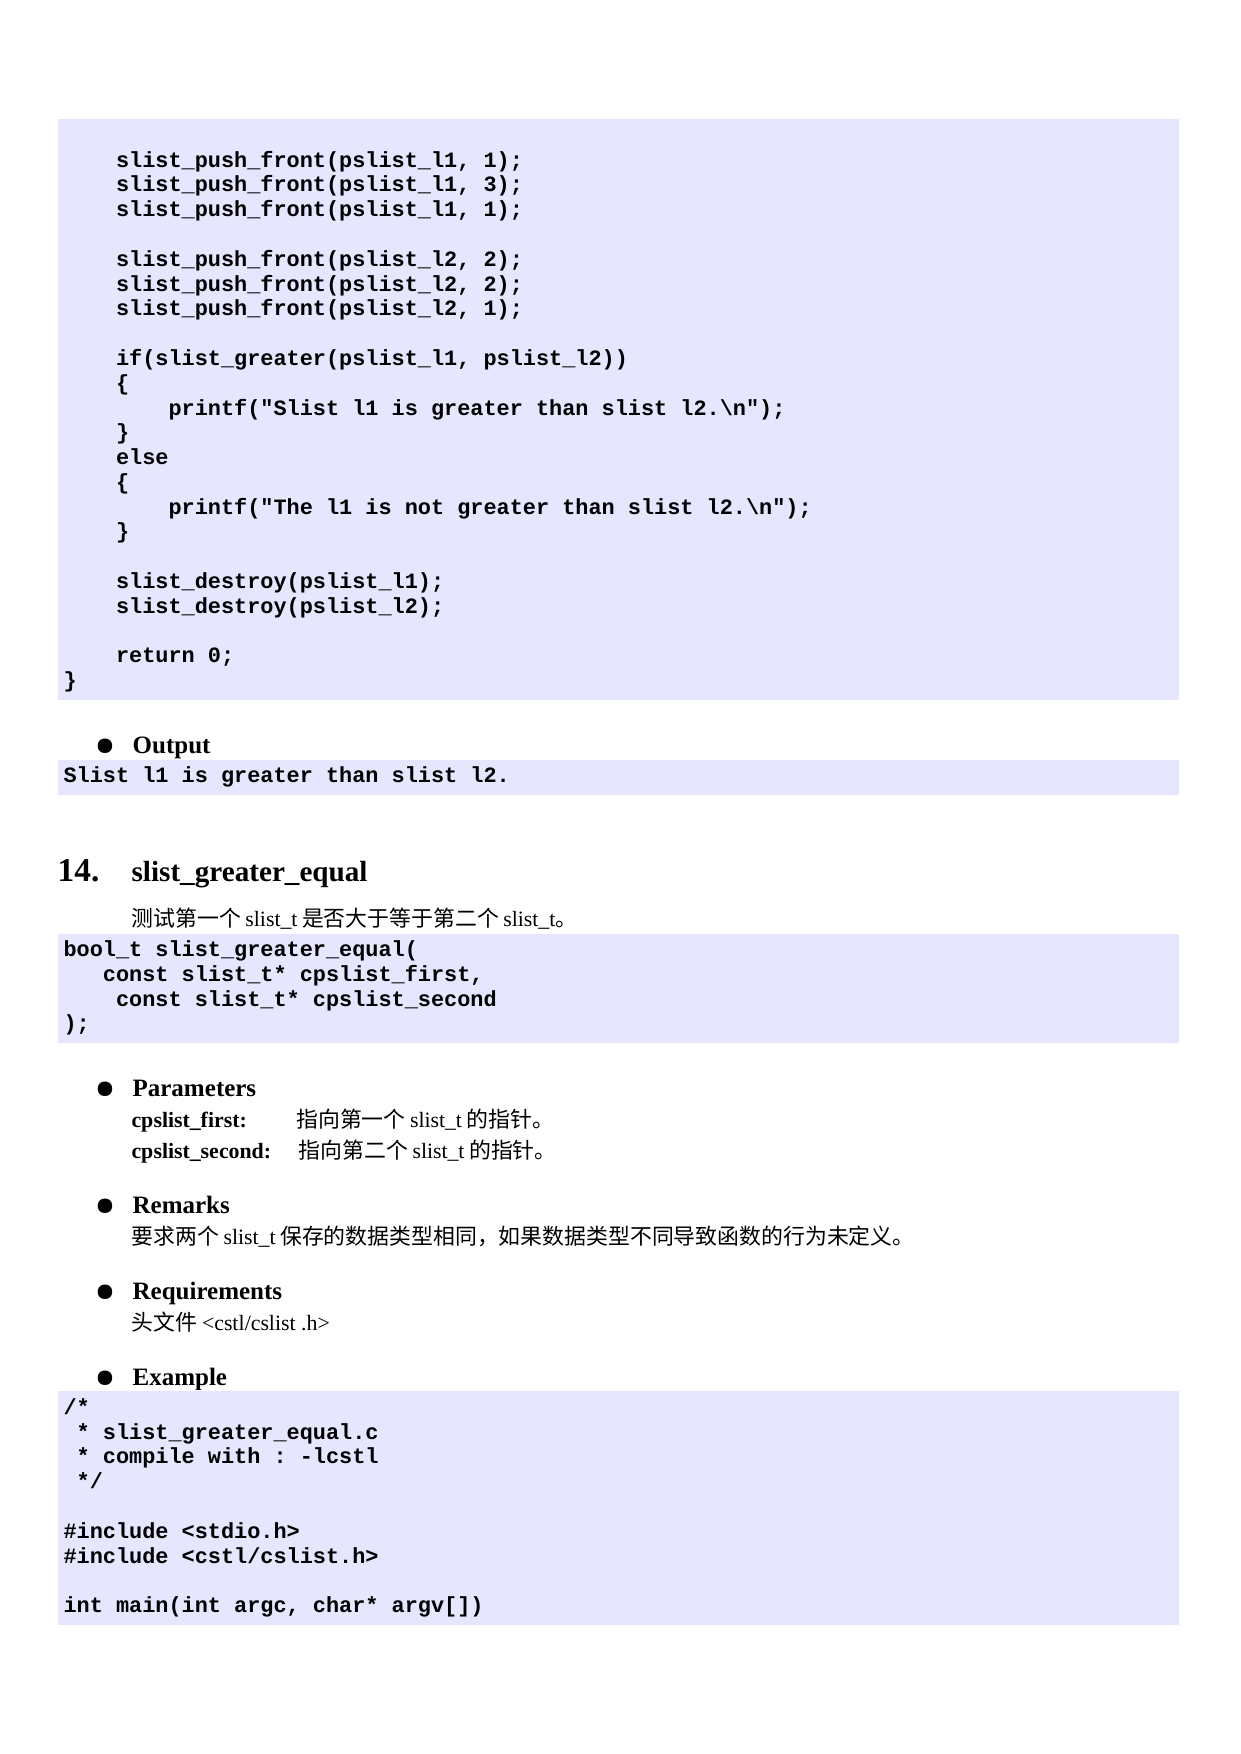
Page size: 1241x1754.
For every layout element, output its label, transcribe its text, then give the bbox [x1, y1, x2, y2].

subtitle slist_greater_equal [57, 850, 1179, 888]
text cpslist_first: 指向第一个slist_t的指针。 [57, 1102, 1179, 1133]
list Remarks [95, 1190, 1179, 1219]
list Example [95, 1362, 1179, 1390]
text 要求两个slist_t保存的数据类型相同，如果数据类型不同导致函数的行为未定义。 [57, 1219, 1179, 1251]
table_header /* * slist_greater_equal.c * compile with : -lcstl */ #include <stdio.h> #include <cstl/cslist.h> int main(int argc, char* argv[]) [58, 1391, 1179, 1625]
text 头文件 <cstl/cslist .h> [57, 1305, 1179, 1336]
table_header Slist l1 is greater than slist l2. [58, 760, 1179, 795]
table_header slist_push_front(pslist_l1, 1); slist_push_front(pslist_l1, 3); slist_push_front(pslist_l1, 1); slist_push_front(pslist_l2, 2); slist_push_front(pslist_l2, 2); slist_push_front(pslist_l2, 1); if(slist_greater(pslist_l1, pslist_l2)) { printf("Slist l1 is greater than slist l2.\n"); } else { printf("The l1 is not greater than slist l2.\n"); } slist_destroy(pslist_l1); slist_destroy(pslist_l2); return 0; } [58, 119, 1179, 700]
list Output [95, 730, 1179, 758]
list Requirements [95, 1276, 1179, 1305]
text cpslist_second: 指向第二个slist_t的指针。 [57, 1133, 1179, 1165]
table_header bool_t slist_greater_equal( const slist_t* cpslist_first, const slist_t* cpslist_second ); [58, 934, 1179, 1043]
list Parameters [95, 1073, 1179, 1102]
text 测试第一个slist_t是否大于等于第二个slist_t。 [57, 901, 1179, 932]
